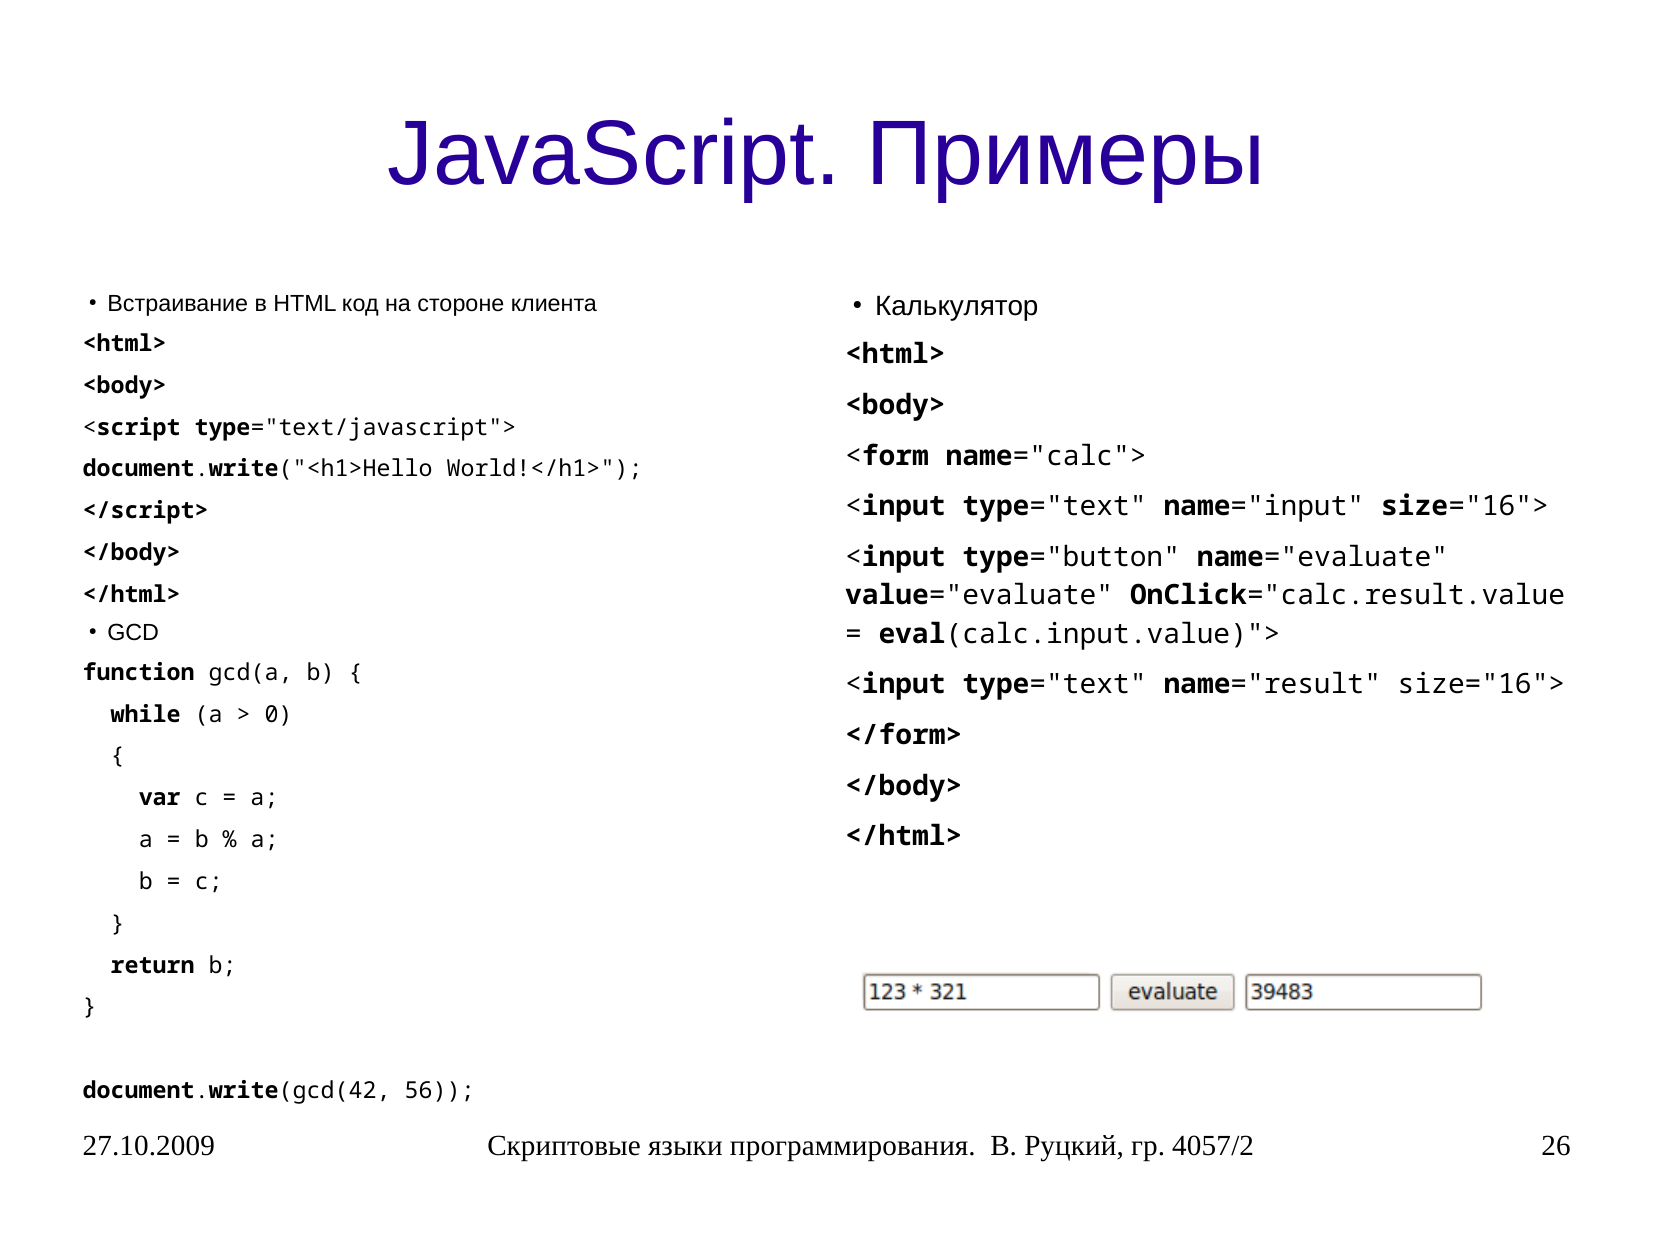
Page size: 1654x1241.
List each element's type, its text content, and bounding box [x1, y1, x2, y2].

picture [856, 968, 1490, 1017]
title JavaScript. Примеры [82, 49, 1571, 257]
list Встраивание в HTML код на стороне клиента <html> <body> <script type="text/javascript"> document.write("<h1>Hello World!</h1>"); </script> </body> </html> GCD function gcd(a, b) { while (a > 0) { var c = a; a = b % a; b = c; } return b; } document.write(gcd(42, 56)); [82, 290, 809, 1109]
list Калькулятор <html> <body> <form name="calc"> <input type="text" name="input" size="16"> <input type="button" name="evaluate" value="evaluate" OnClick="calc.result.value = eval(calc.input.value)"> <input type="text" name="result" size="16"> </form> </body> </html> [845, 290, 1572, 945]
